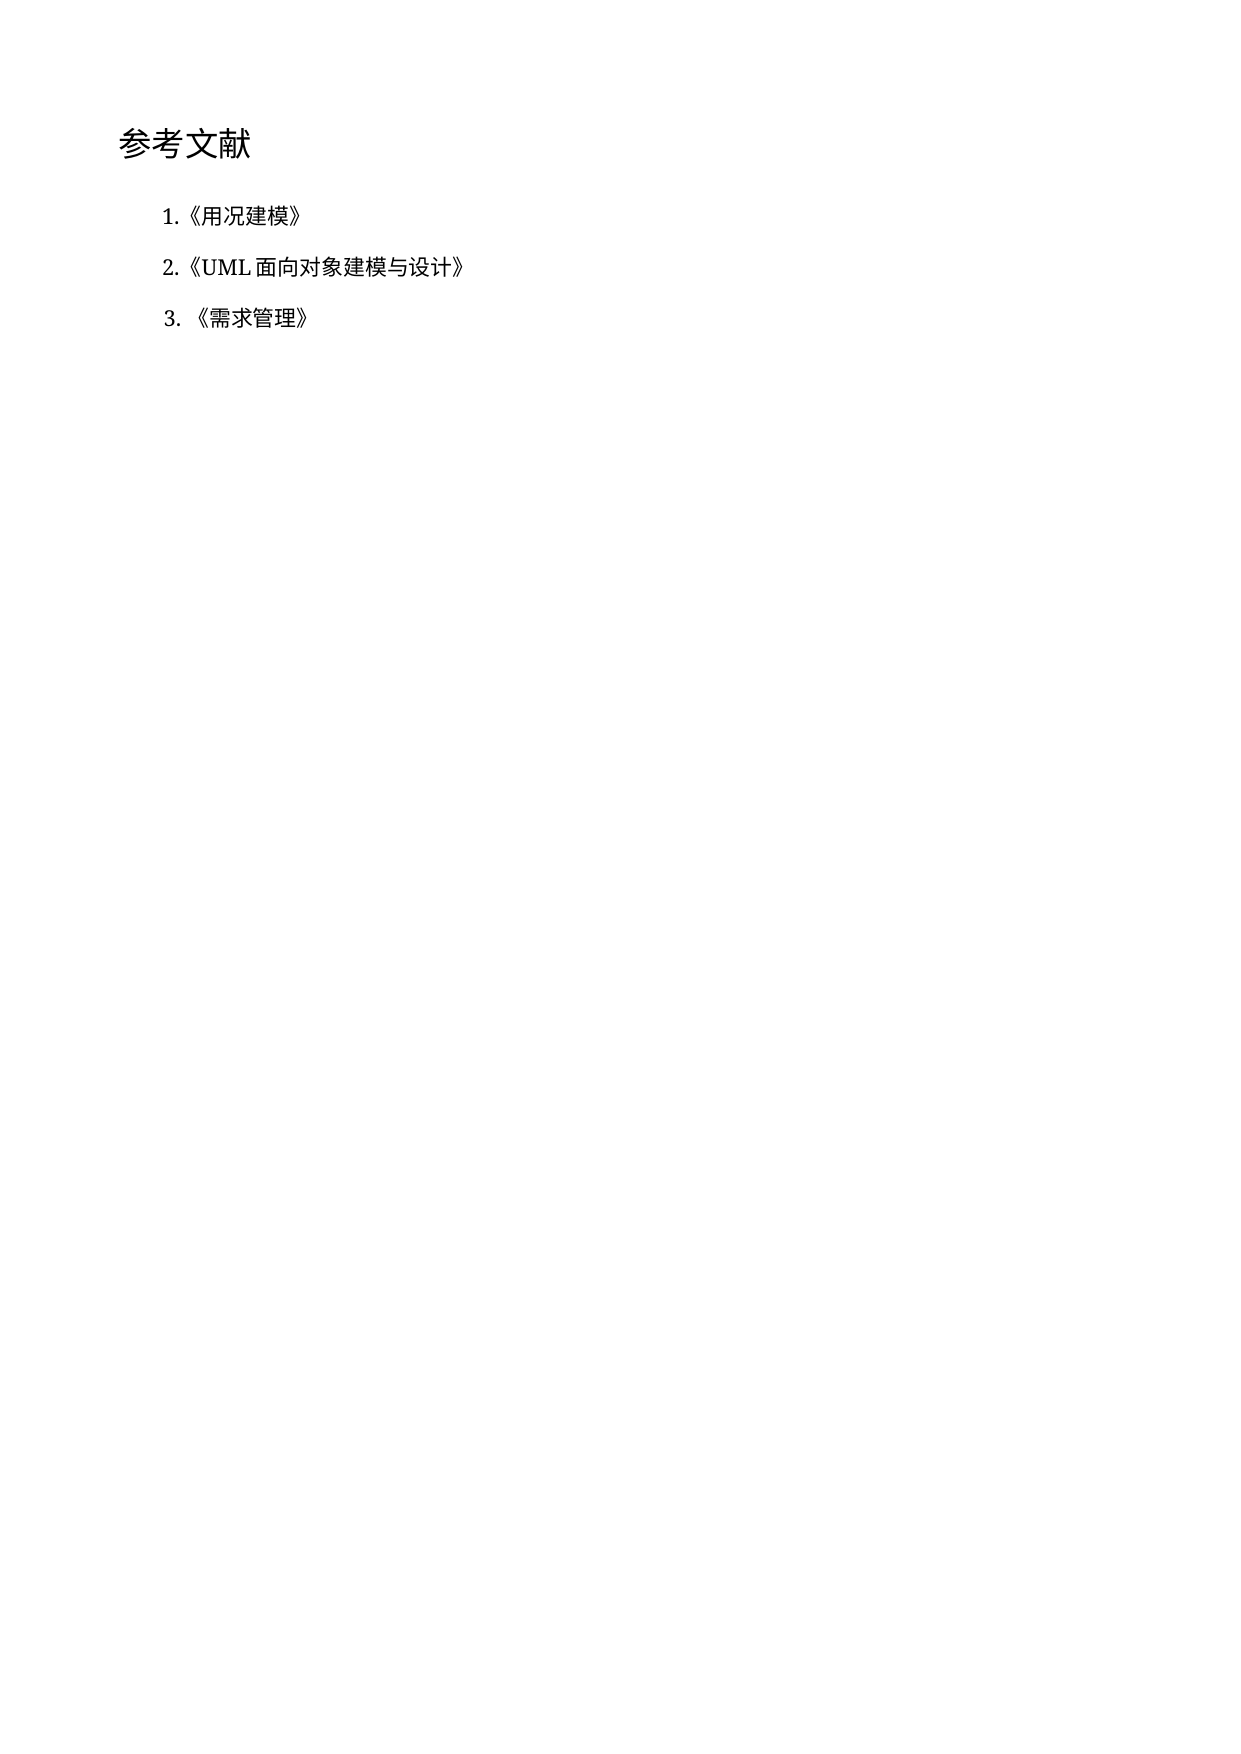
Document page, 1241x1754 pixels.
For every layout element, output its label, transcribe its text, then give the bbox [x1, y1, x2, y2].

text 1.《用况建模》 [118, 199, 1122, 230]
text 2.《UML面向对象建模与设计》 [118, 250, 1122, 281]
subtitle 参考文献 [118, 118, 1122, 166]
text 3. 《需求管理》 [118, 301, 1122, 332]
